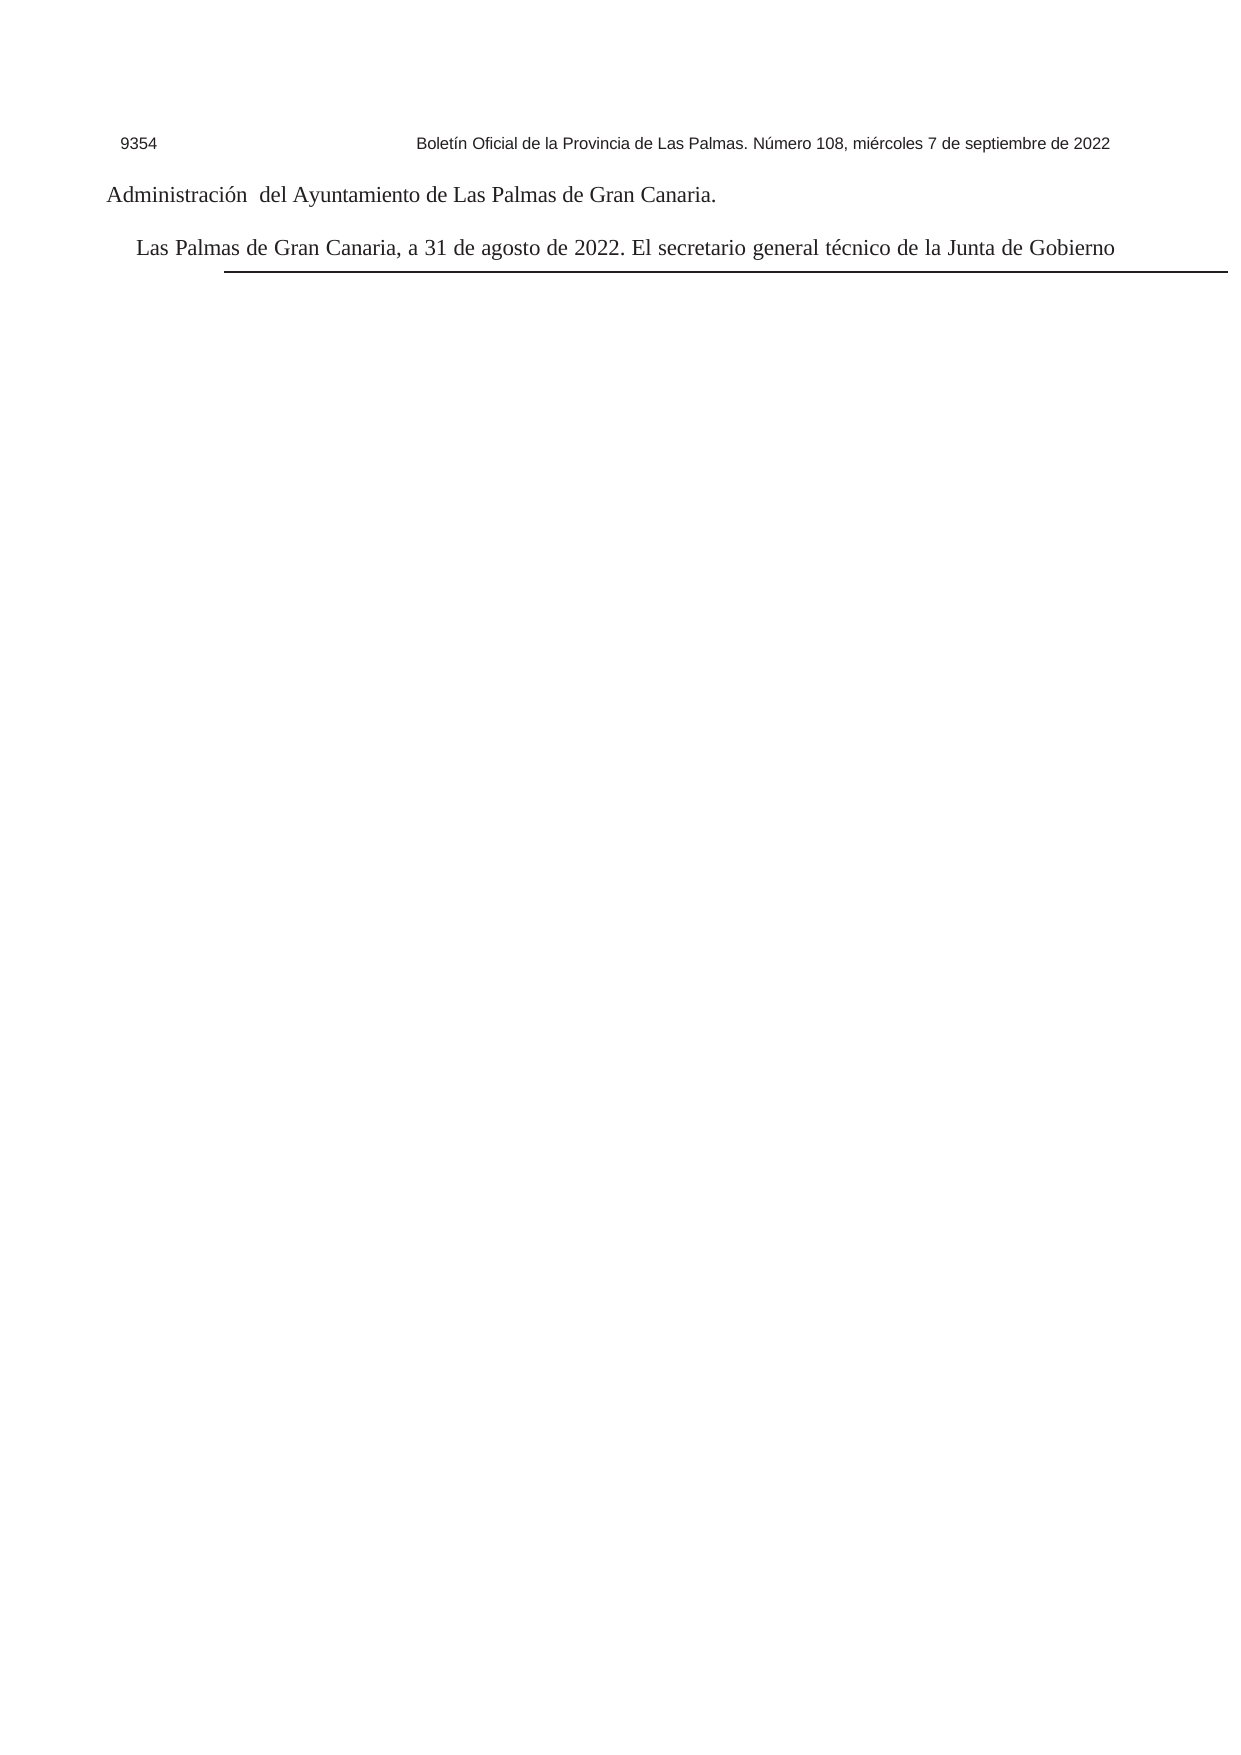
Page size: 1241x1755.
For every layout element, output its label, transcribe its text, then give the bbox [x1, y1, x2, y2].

text Administración del Ayuntamiento de Las Palmas de Gran Canaria. [106, 182, 1123, 208]
text Las Palmas de Gran Canaria, a 31 de agosto de 2022. El secretario general técnico de la Junta de Gobierno [136, 234, 1134, 261]
